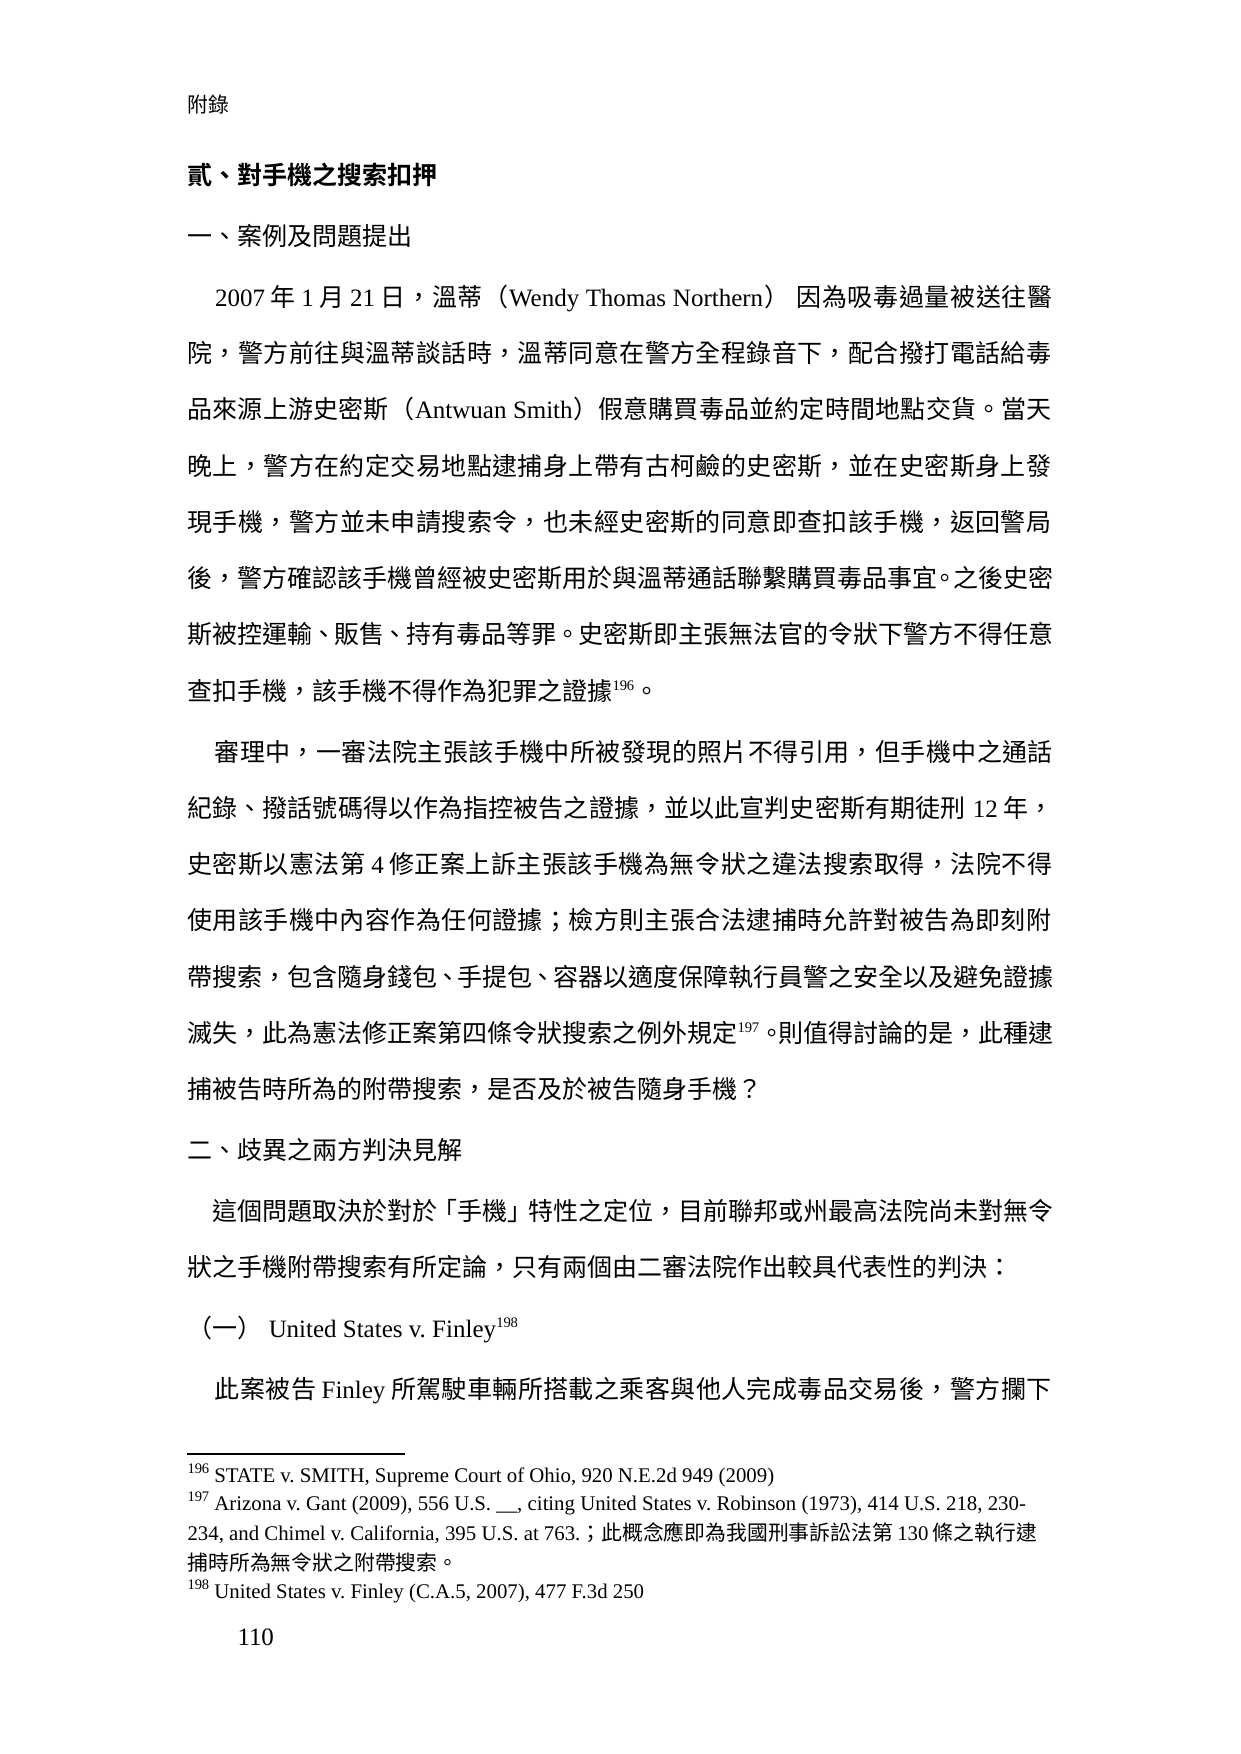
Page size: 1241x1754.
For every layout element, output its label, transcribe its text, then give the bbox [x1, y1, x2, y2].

text （一） United States v. Finley [187, 1308, 1053, 1345]
text United States v. Finley (C.A.5, 2007), 477 F.3d 250 [187, 1576, 1053, 1604]
text 2007年1月21日，溫蒂（Wendy Thomas Northern） 因為吸毒過量被送往醫院，警方前往與溫蒂談話時，溫蒂同意在警方全程錄音下，配合撥打電話給毒品來源上游史密斯（Antwuan Smith）假意購買毒品並約定時間地點交貨。當天晚上，警方在約定交易地點逮捕身上帶有古柯鹼的史密斯，並在史密斯身上發現手機，警方並未申請搜索令，也未經史密斯的同意即查扣該手機，返回警局後，警方確認該手機曾經被史密斯用於與溫蒂通話聯繫購買毒品事宜。之後史密斯被控運輸、販售、持有毒品等罪。史密斯即主張無法官的令狀下警方不得任意查扣手機，該手機不得作為犯罪之證據。 [187, 277, 1053, 708]
text 此案被告Finley所駕駛車輛所搭載之乘客與他人完成毒品交易後，警方攔下 [187, 1368, 1053, 1406]
text 一、案例及問題提出 [187, 216, 1053, 253]
text 貳、對手機之搜索扣押 [187, 155, 1053, 193]
text STATE v. SMITH, Supreme Court of Ohio, 920 N.E.2d 949 (2009) [187, 1460, 1053, 1488]
text 這個問題取決於對於「手機」特性之定位，目前聯邦或州最高法院尚未對無令狀之手機附帶搜索有所定論，只有兩個由二審法院作出較具代表性的判決： [187, 1191, 1053, 1284]
text 二、歧異之兩方判決見解 [187, 1130, 1053, 1167]
text Arizona v. Gant (2009), 556 U.S. __, citing United States v. Robinson (1973), 414 U.S. 218, 230-234, and Chimel v. California, 395 U.S. at 763.；此概念應即為我國刑事訴訟法第130條之執行逮捕時所為無令狀之附帶搜索。 [187, 1488, 1053, 1576]
text 審理中，一審法院主張該手機中所被發現的照片不得引用，但手機中之通話紀錄、撥話號碼得以作為指控被告之證據，並以此宣判史密斯有期徒刑12年，史密斯以憲法第4修正案上訴主張該手機為無令狀之違法搜索取得，法院不得使用該手機中內容作為任何證據；檢方則主張合法逮捕時允許對被告為即刻附帶搜索，包含隨身錢包、手提包、容器以適度保障執行員警之安全以及避免證據滅失，此為憲法修正案第四條令狀搜索之例外規定。則值得討論的是，此種逮捕被告時所為的附帶搜索，是否及於被告隨身手機？ [187, 731, 1053, 1106]
